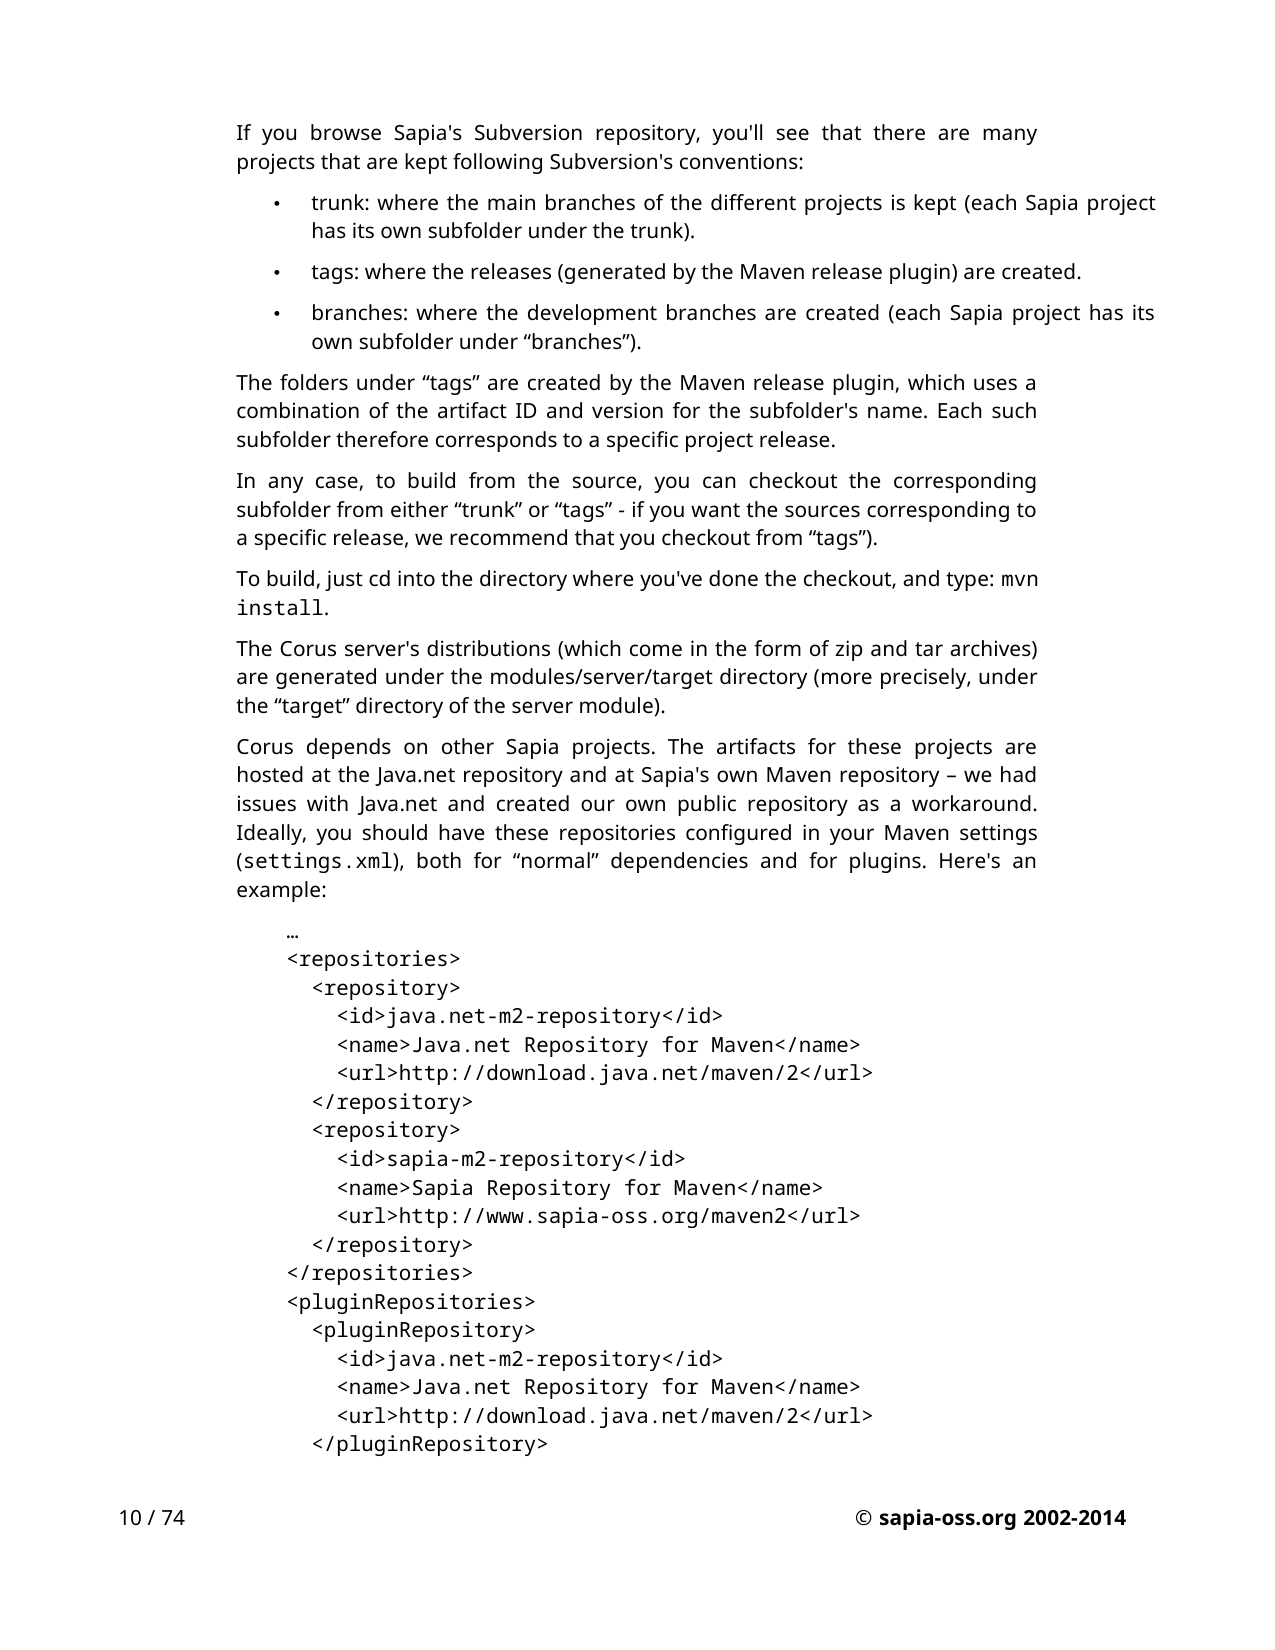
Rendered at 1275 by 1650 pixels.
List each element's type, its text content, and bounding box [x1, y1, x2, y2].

text <name>Sapia Repository for Maven</name> [236, 1172, 1039, 1201]
text <url>http://download.java.net/maven/2</url> [236, 1058, 1039, 1087]
text <pluginRepositories> [236, 1287, 1039, 1315]
text </repository> [236, 1229, 1039, 1258]
text </repositories> [236, 1258, 1039, 1287]
text The folders under “tags” are created by the Maven release plugin, which uses a combination of the artifact ID and version for the subfolder's name. Each such subfolder therefore corresponds to a specific project release. [236, 368, 1039, 453]
text <pluginRepository> [236, 1315, 1039, 1344]
text The Corus server's distributions (which come in the form of zip and tar archives) are generated under the modules/server/target directory (more precisely, under the “target” directory of the server module). [236, 634, 1039, 719]
text If you browse Sapia's Subversion repository, you'll see that there are many projects that are kept following Subversion's conventions: [236, 118, 1039, 175]
list branches: where the development branches are created (each Sapia project has its own subfolder under “branches”). [274, 298, 1157, 355]
text <url>http://download.java.net/maven/2</url> [236, 1401, 1039, 1429]
text <id>java.net-m2-repository</id> [236, 1344, 1039, 1372]
text … [236, 916, 1039, 944]
text <repository> [236, 1115, 1039, 1144]
text To build, just cd into the directory where you've done the checkout, and type: mvn install. [236, 564, 1039, 621]
text </pluginRepository> [236, 1429, 1039, 1458]
text </repository> [236, 1087, 1039, 1115]
text <url>http://www.sapia-oss.org/maven2</url> [236, 1201, 1039, 1229]
list trunk: where the main branches of the different projects is kept (each Sapia project has its own subfolder under the trunk). [274, 188, 1157, 245]
text <repositories> [236, 944, 1039, 973]
text <name>Java.net Repository for Maven</name> [236, 1372, 1039, 1401]
list tags: where the releases (generated by the Maven release plugin) are created. [274, 257, 1157, 286]
text <repository> [236, 973, 1039, 1001]
text Corus depends on other Sapia projects. The artifacts for these projects are hosted at the Java.net repository and at Sapia's own Maven repository – we had issues with Java.net and created our own public repository as a workaround. Ideally, you should have these repositories configured in your Maven settings (settings.xml), both for “normal” dependencies and for plugins. Here's an example: [236, 732, 1039, 903]
text <name>Java.net Repository for Maven</name> [236, 1030, 1039, 1058]
text <id>sapia-m2-repository</id> [236, 1144, 1039, 1172]
text In any case, to build from the source, you can checkout the corresponding subfolder from either “trunk” or “tags” - if you want the sources corresponding to a specific release, we recommend that you checkout from “tags”). [236, 466, 1039, 552]
text <id>java.net-m2-repository</id> [236, 1001, 1039, 1030]
